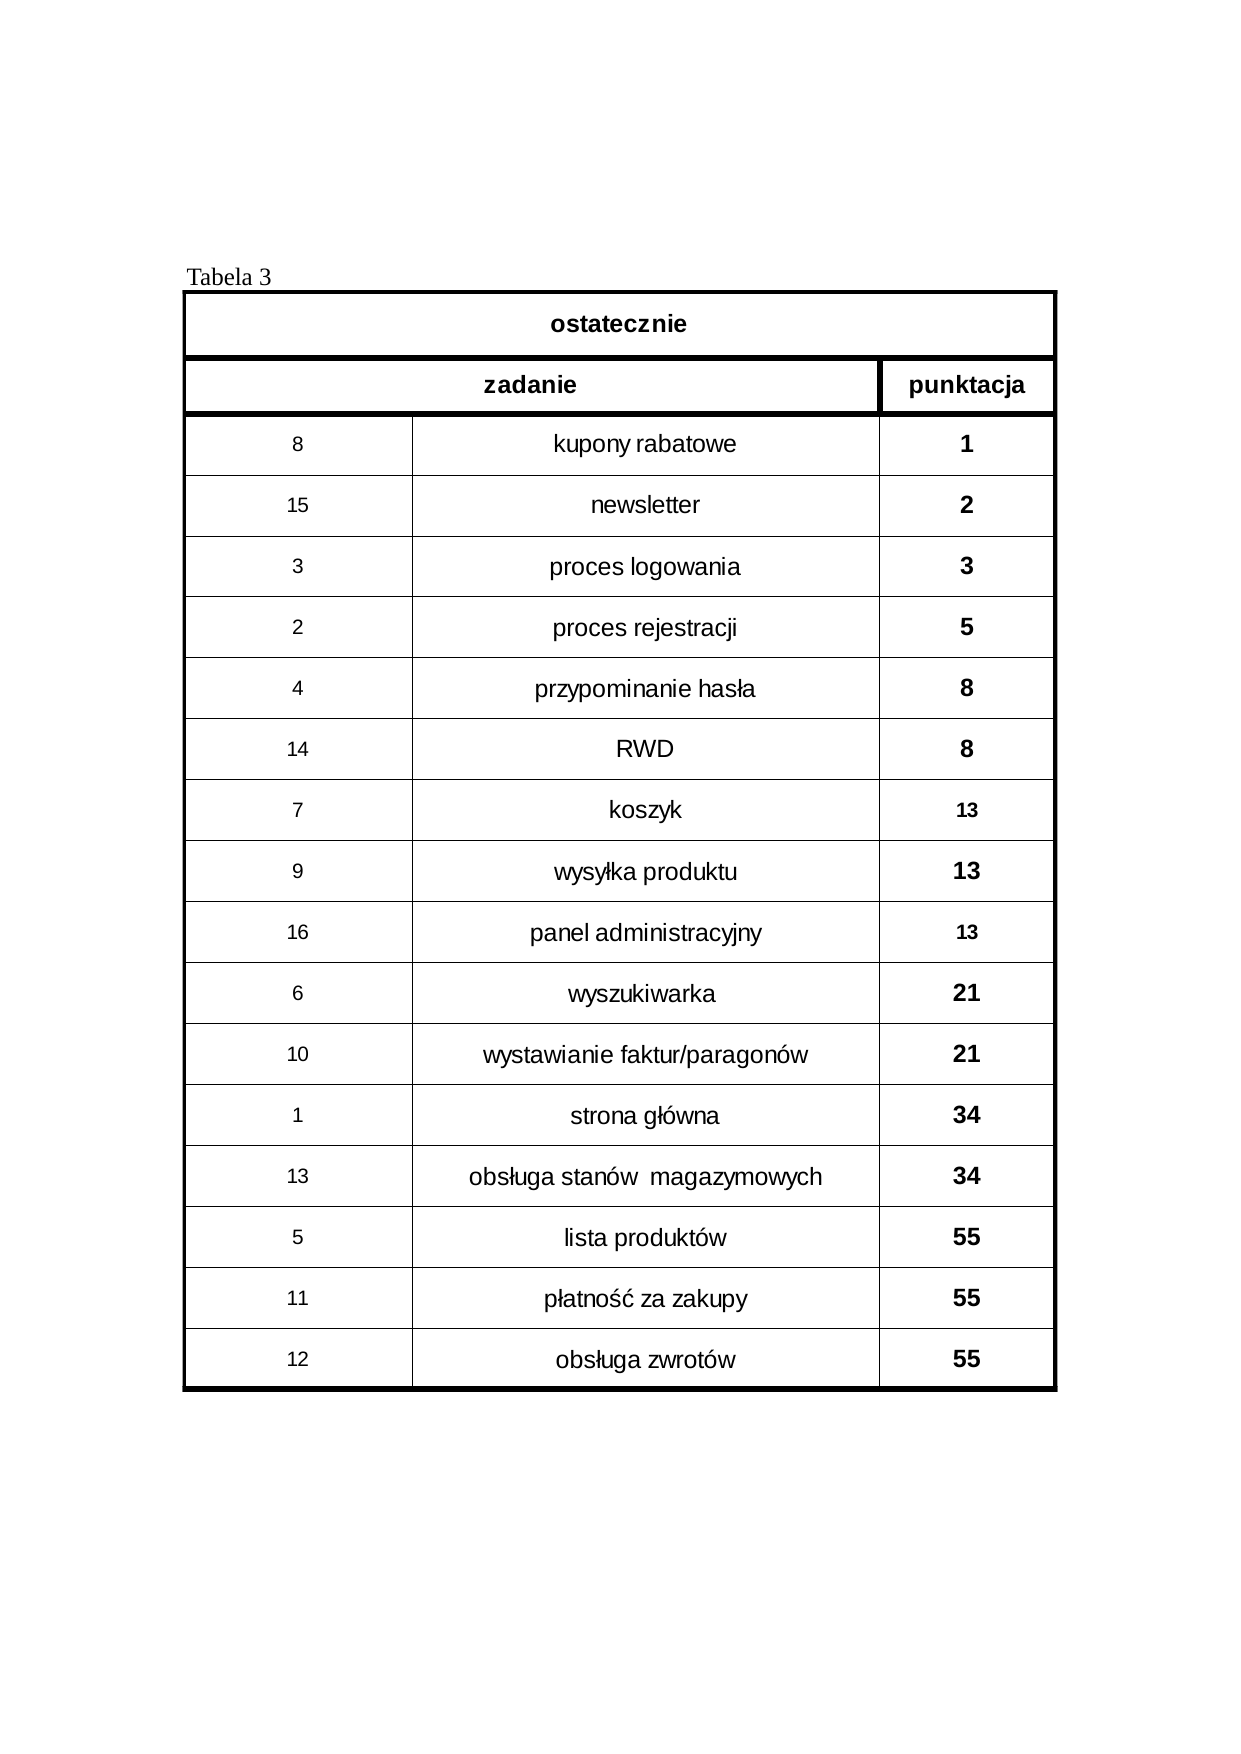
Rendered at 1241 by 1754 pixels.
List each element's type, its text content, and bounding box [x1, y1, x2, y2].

text Tabela 3 [118, 262, 1122, 291]
